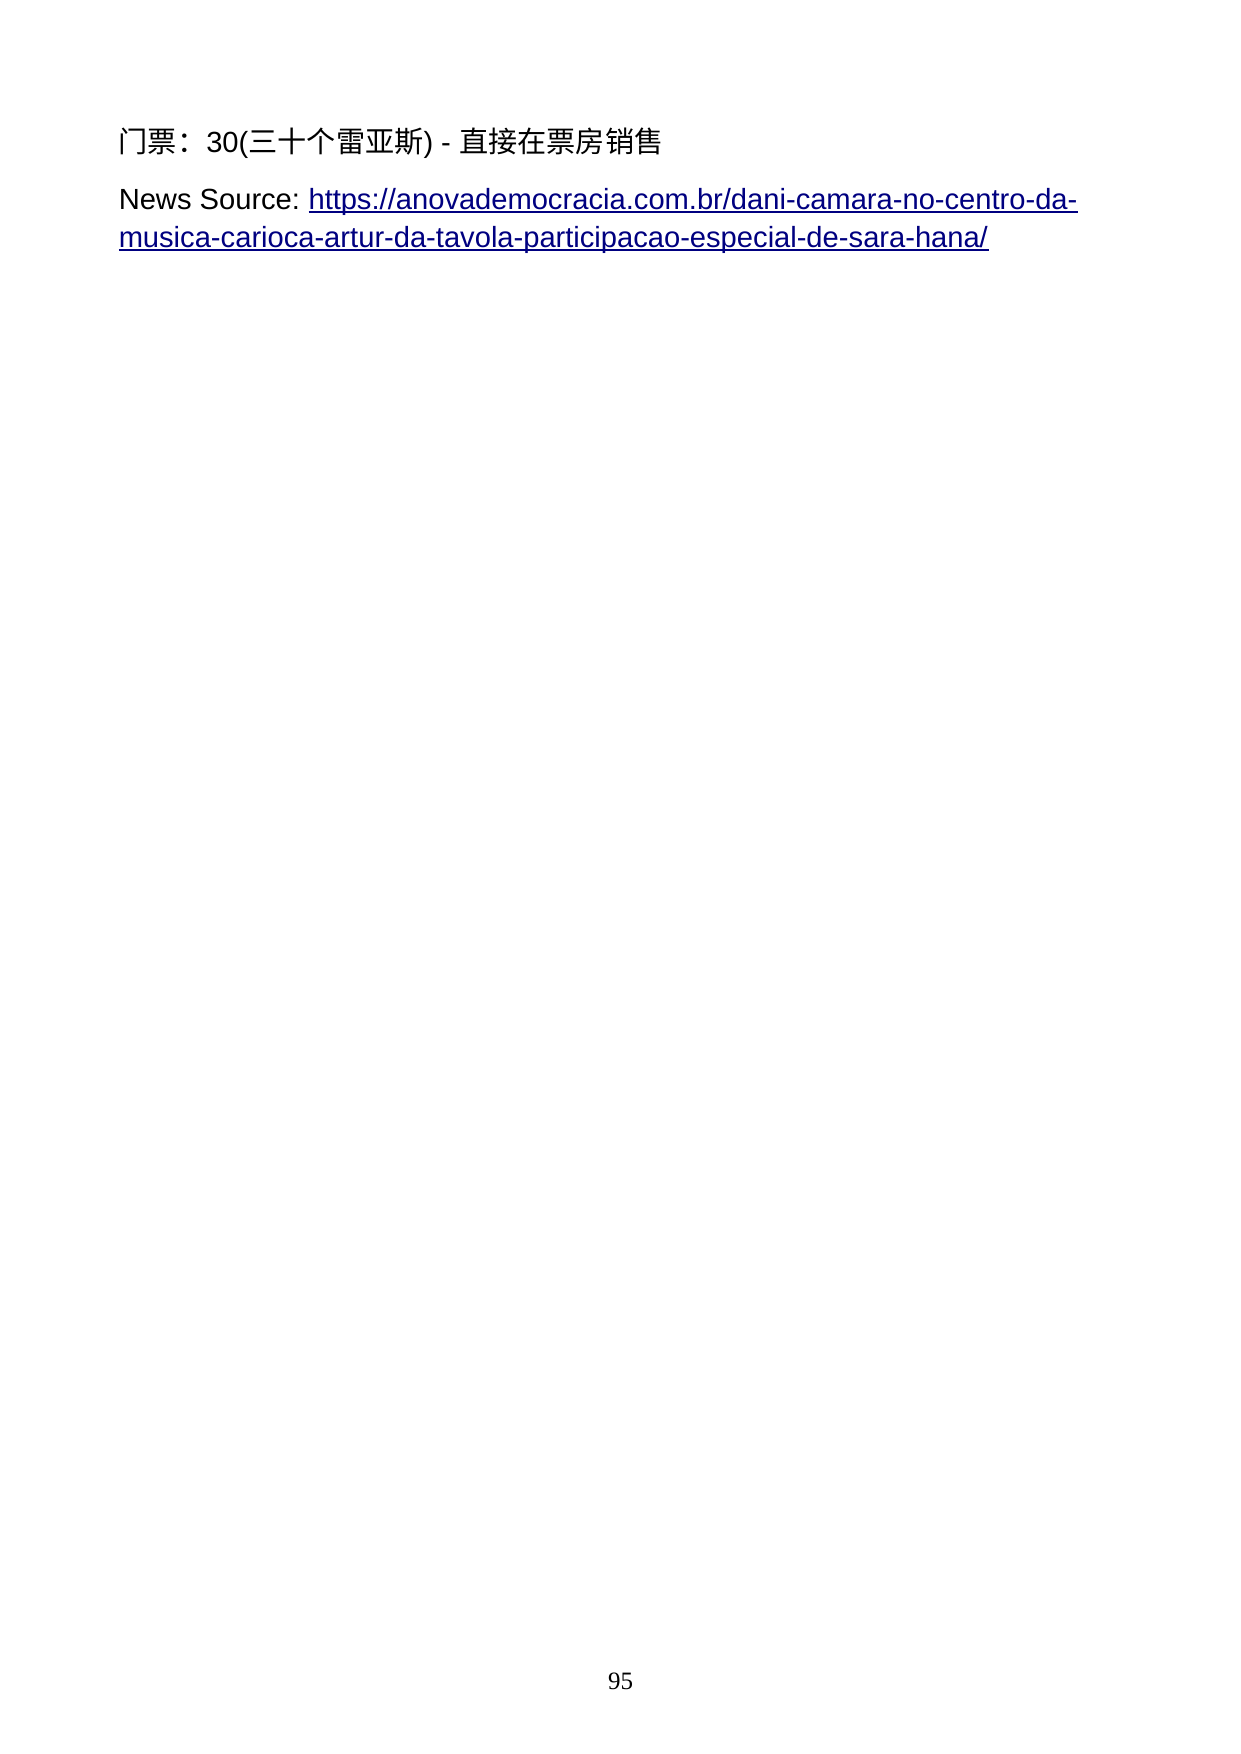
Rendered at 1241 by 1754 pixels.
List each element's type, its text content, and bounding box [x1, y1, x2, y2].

text 门票：30(三十个雷亚斯) - 直接在票房销售 [118, 118, 1122, 161]
text News Source: https://anovademocracia.com.br/dani-camara-no-centro-da-musica-carioca-artur-da-tavola-participacao-especial-de-sara-hana/ [118, 182, 1122, 254]
